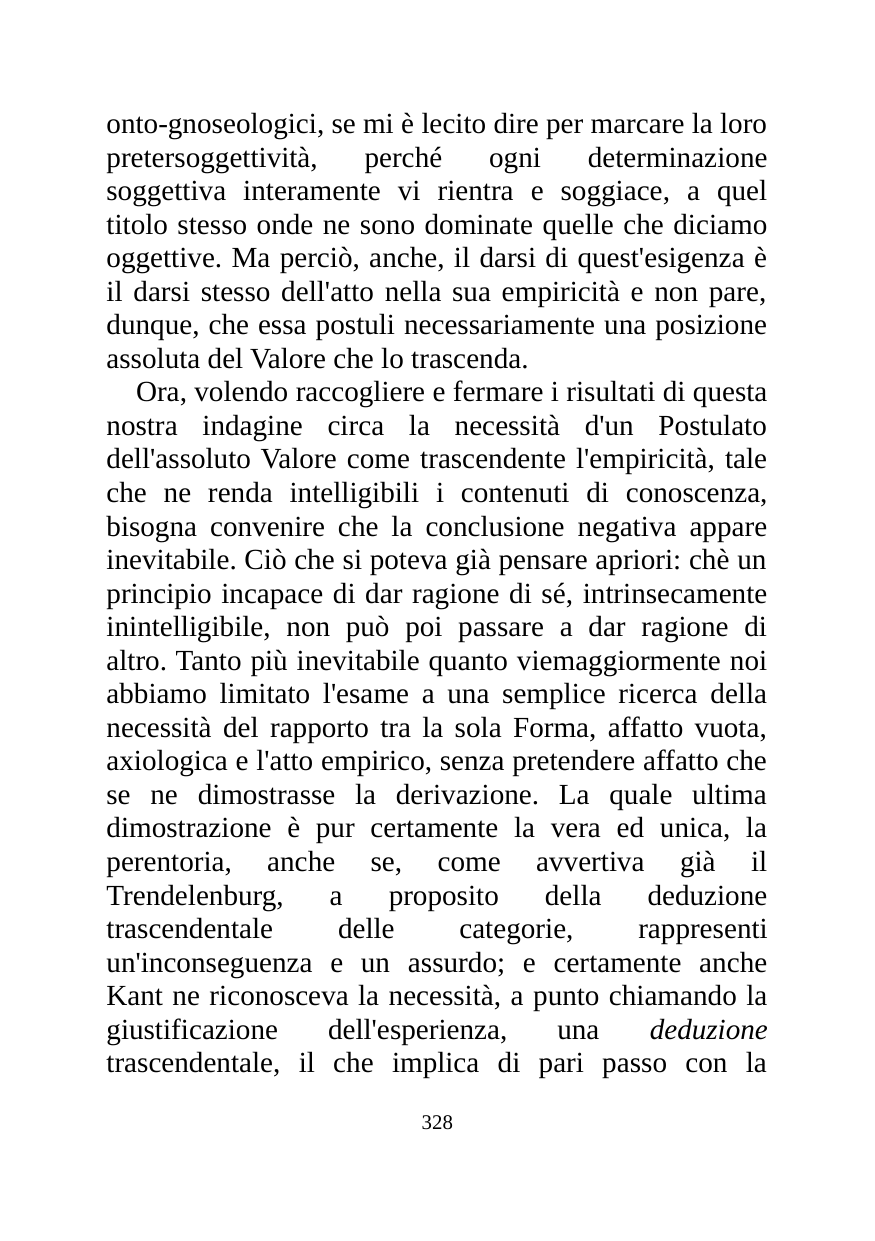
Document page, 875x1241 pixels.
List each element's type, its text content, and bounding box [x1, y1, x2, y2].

text Ora, volendo raccogliere e fermare i risultati di questa nostra indagine circa la necessità d'un Postulato dell'assoluto Valore come trascendente l'empiricità, tale che ne renda intelligibili i contenuti di conoscenza, bisogna convenire che la conclusione negativa appare inevitabile. Ciò che si poteva già pensare apriori: chè un principio incapace di dar ragione di sé, intrinsecamente inintelligibile, non può poi passare a dar ragione di altro. Tanto più inevitabile quanto viemaggiormente noi abbiamo limitato l'esame a una semplice ricerca della necessità del rapporto tra la sola Forma, affatto vuota, axiologica e l'atto empirico, senza pretendere affatto che se ne dimostrasse la derivazione. La quale ultima dimostrazione è pur certamente la vera ed unica, la perentoria, anche se, come avvertiva già il Trendelenburg, a proposito della deduzione trascendentale delle categorie, rappresenti un'inconseguenza e un assurdo; e certamente anche Kant ne riconosceva la necessità, a punto chiamando la giustificazione dell'esperienza, una deduzione trascendentale, il che implica di pari passo con la [106, 374, 768, 1079]
text onto-gnoseologici, se mi è lecito dire per marcare la loro pretersoggettività, perché ogni determinazione soggettiva interamente vi rientra e soggiace, a quel titolo stesso onde ne sono dominate quelle che diciamo oggettive. Ma perciò, anche, il darsi di quest'esigenza è il darsi stesso dell'atto nella sua empiricità e non pare, dunque, che essa postuli necessariamente una posizione assoluta del Valore che lo trascenda. [106, 106, 768, 374]
